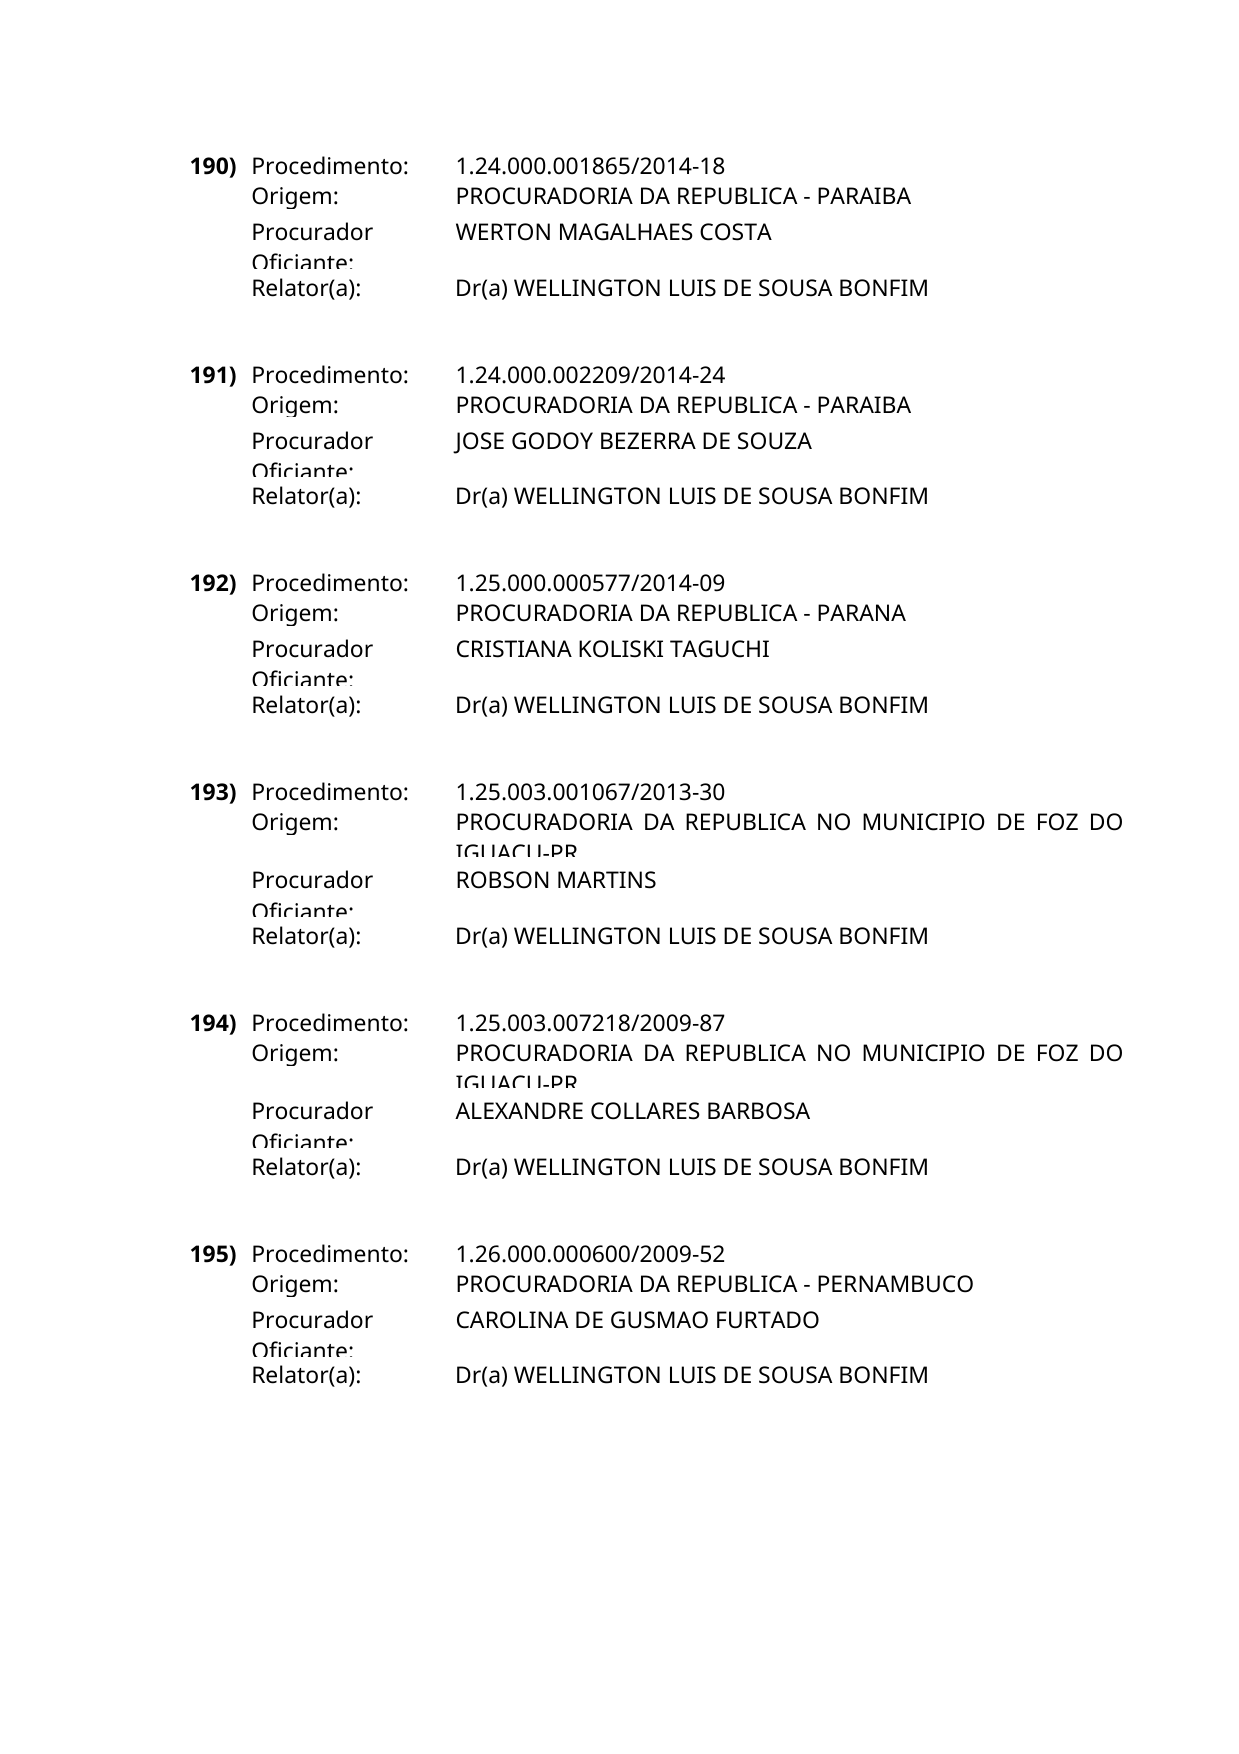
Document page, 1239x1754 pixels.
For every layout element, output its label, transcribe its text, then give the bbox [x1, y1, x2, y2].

table_cell [251, 302, 455, 358]
table_cell [455, 302, 1124, 358]
table_cell [0, 1065, 189, 1088]
table_cell [0, 920, 189, 950]
table_cell [1125, 806, 1239, 834]
table_cell [0, 806, 189, 834]
table_cell [0, 209, 189, 216]
table_cell [0, 1304, 189, 1355]
table_cell [0, 1088, 189, 1095]
table_cell Procurador Oficiante: [251, 1304, 455, 1356]
table_cell [0, 776, 189, 804]
table_cell [189, 633, 251, 684]
table_header Dr(a) WELLINGTON LUIS DE SOUSA BONFIM [455, 1151, 1122, 1179]
table_cell [0, 1268, 189, 1296]
table_cell 1.24.000.002209/2014-24 [455, 359, 1124, 387]
table_cell [251, 1296, 455, 1304]
table_cell [0, 389, 189, 417]
table_cell [189, 920, 251, 950]
table_cell [189, 389, 251, 417]
table_cell [1125, 1296, 1239, 1304]
table_cell [0, 150, 189, 178]
table_cell Procedimento: [251, 1238, 455, 1266]
table_cell [455, 626, 1124, 633]
table_cell [0, 597, 189, 626]
table_cell [189, 425, 251, 476]
table_cell [189, 834, 251, 857]
table_cell 194) [189, 1007, 251, 1035]
table_cell [0, 1037, 189, 1065]
table_cell [0, 272, 189, 302]
table_header Relator(a): [251, 689, 455, 717]
table_cell [189, 272, 251, 302]
table_cell 1.26.000.000600/2009-52 [455, 1238, 1124, 1266]
table_cell Origem: [251, 806, 455, 834]
table_cell [189, 417, 251, 424]
table_cell [0, 417, 189, 424]
table_cell Procurador Oficiante: [251, 1095, 455, 1148]
table_cell ALEXANDRE COLLARES BARBOSA [455, 1095, 1124, 1146]
table_cell [251, 417, 455, 424]
table_cell [1125, 180, 1239, 208]
table_cell [1125, 626, 1239, 633]
table_cell Procedimento: [251, 359, 455, 387]
table_cell [251, 510, 455, 567]
table_cell [1125, 1268, 1239, 1296]
table_cell [0, 302, 189, 358]
table_cell [0, 359, 189, 387]
table_cell [0, 1181, 189, 1238]
table_cell [455, 209, 1124, 216]
table_cell [189, 806, 251, 834]
table_cell CAROLINA DE GUSMAO FURTADO [455, 1304, 1124, 1355]
table_cell 191) [189, 359, 251, 387]
table_cell PROCURADORIA DA REPUBLICA - PARAIBA [455, 180, 1124, 208]
table_cell [0, 180, 189, 208]
table_cell PROCURADORIA DA REPUBLICA - PARANA [455, 597, 1124, 626]
table_cell [0, 567, 189, 596]
table_cell Origem: [251, 1268, 455, 1296]
table_cell [1125, 834, 1239, 857]
table_cell [455, 1088, 1124, 1095]
table_cell [1125, 1095, 1239, 1146]
table_cell Procurador Oficiante: [251, 633, 455, 686]
table_cell [189, 480, 251, 510]
table_cell [251, 834, 455, 857]
table_cell PROCURADORIA DA REPUBLICA - PERNAMBUCO [455, 1268, 1124, 1296]
table_cell [189, 1359, 251, 1389]
table_cell [189, 510, 251, 567]
table_cell 195) [189, 1238, 251, 1266]
table_cell [189, 1088, 251, 1095]
table_cell [189, 216, 251, 267]
table_cell [1125, 689, 1239, 719]
table_cell [189, 1095, 251, 1146]
table_cell [1125, 359, 1239, 387]
table_cell Procedimento: [251, 1007, 455, 1035]
table_cell [0, 1238, 189, 1266]
table_cell [1125, 633, 1239, 684]
table_cell [189, 597, 251, 626]
table_cell [189, 626, 251, 633]
table_cell [1125, 425, 1239, 476]
table_cell JOSE GODOY BEZERRA DE SOUZA [455, 425, 1124, 476]
table_cell [1125, 1181, 1239, 1238]
table_cell [189, 1181, 251, 1238]
table_cell [1125, 950, 1239, 1007]
table_cell [0, 1359, 189, 1389]
table_cell 193) [189, 776, 251, 804]
table_cell PROCURADORIA DA REPUBLICA NO MUNICIPIO DE FOZ DO IGUACU-PR [455, 806, 1124, 857]
table_cell [455, 719, 1124, 776]
table_header Dr(a) WELLINGTON LUIS DE SOUSA BONFIM [455, 920, 1122, 948]
table_cell [189, 1296, 251, 1304]
table_cell [0, 1151, 189, 1181]
table_cell 190) [189, 150, 251, 178]
table_cell [455, 857, 1124, 864]
table_cell [1125, 1151, 1239, 1181]
table_cell [0, 1007, 189, 1035]
table_cell Origem: [251, 597, 455, 626]
table_header [189, 0, 251, 150]
table_cell [0, 480, 189, 510]
table_cell CRISTIANA KOLISKI TAGUCHI [455, 633, 1124, 684]
table_cell [189, 1304, 251, 1355]
table_cell [251, 719, 455, 776]
table_cell [1125, 1238, 1239, 1266]
table_header [455, 0, 1124, 150]
table_cell [251, 950, 455, 1007]
table_cell [1125, 302, 1239, 358]
table_cell [0, 719, 189, 776]
table_cell 1.25.003.001067/2013-30 [455, 776, 1124, 804]
table_cell [189, 302, 251, 358]
table_header Relator(a): [251, 272, 455, 300]
table_cell [0, 689, 189, 719]
table_header [1125, 0, 1239, 150]
table_header Relator(a): [251, 480, 455, 509]
table_cell [189, 1037, 251, 1065]
table_cell [0, 864, 189, 915]
table_cell [455, 1181, 1124, 1238]
table_cell [1125, 1088, 1239, 1095]
table_cell [1125, 389, 1239, 417]
table_cell [1125, 1304, 1239, 1355]
table_cell [0, 834, 189, 857]
table_cell [1125, 480, 1239, 510]
table_header Dr(a) WELLINGTON LUIS DE SOUSA BONFIM [455, 1359, 1122, 1388]
table_cell [455, 417, 1124, 424]
table_cell [1125, 1007, 1239, 1035]
table_header [251, 0, 455, 150]
table_cell Procurador Oficiante: [251, 425, 455, 477]
table_cell [189, 1151, 251, 1181]
table_cell [1125, 510, 1239, 567]
table_cell [455, 1296, 1124, 1304]
table_cell [251, 857, 455, 864]
table_cell [1125, 597, 1239, 626]
table_cell 192) [189, 567, 251, 596]
table_cell [189, 857, 251, 864]
table_cell [1125, 216, 1239, 267]
table_cell [1125, 417, 1239, 424]
table_cell [189, 689, 251, 719]
table_cell [1125, 1359, 1239, 1389]
table_cell [1125, 1065, 1239, 1088]
table_cell WERTON MAGALHAES COSTA [455, 216, 1124, 267]
table_header Dr(a) WELLINGTON LUIS DE SOUSA BONFIM [455, 689, 1122, 717]
table_cell [189, 719, 251, 776]
table_header Relator(a): [251, 1359, 455, 1388]
table_cell [0, 425, 189, 476]
table_cell Origem: [251, 1037, 455, 1065]
table_cell [189, 180, 251, 208]
table_cell [0, 633, 189, 684]
table_cell PROCURADORIA DA REPUBLICA NO MUNICIPIO DE FOZ DO IGUACU-PR [455, 1037, 1124, 1088]
table_cell 1.25.003.007218/2009-87 [455, 1007, 1124, 1035]
table_cell Procedimento: [251, 567, 455, 596]
table_cell 1.25.000.000577/2014-09 [455, 567, 1124, 596]
table_cell [189, 209, 251, 216]
table_cell [1125, 864, 1239, 915]
table_cell [1125, 1037, 1239, 1065]
table_cell [189, 1065, 251, 1088]
table_cell [455, 510, 1124, 567]
table_cell [1125, 719, 1239, 776]
table_cell [189, 950, 251, 1007]
table_cell [251, 626, 455, 633]
table_header Relator(a): [251, 920, 455, 948]
table_cell Origem: [251, 180, 455, 208]
table_cell [0, 216, 189, 267]
table_cell [251, 1181, 455, 1238]
table_cell [1125, 150, 1239, 178]
table_cell [251, 1065, 455, 1088]
table_cell [1125, 776, 1239, 804]
table_cell [1125, 209, 1239, 216]
table_cell [0, 626, 189, 633]
table_cell [251, 209, 455, 216]
table_cell [0, 510, 189, 567]
table_cell Procedimento: [251, 150, 455, 178]
table_cell Procedimento: [251, 776, 455, 804]
table_cell [1125, 567, 1239, 596]
table_cell [1125, 857, 1239, 864]
table_cell [189, 864, 251, 915]
table_cell [251, 1088, 455, 1095]
table_header Relator(a): [251, 1151, 455, 1179]
table_header Dr(a) WELLINGTON LUIS DE SOUSA BONFIM [455, 272, 1122, 300]
table_header [0, 0, 189, 150]
table_header Dr(a) WELLINGTON LUIS DE SOUSA BONFIM [455, 480, 1122, 509]
table_cell 1.24.000.001865/2014-18 [455, 150, 1124, 178]
table_cell [189, 1268, 251, 1296]
table_cell [0, 1296, 189, 1304]
table_cell [0, 950, 189, 1007]
table_cell PROCURADORIA DA REPUBLICA - PARAIBA [455, 389, 1124, 417]
table_cell Procurador Oficiante: [251, 864, 455, 917]
table_cell [0, 857, 189, 864]
table_cell [1125, 920, 1239, 950]
table_cell Origem: [251, 389, 455, 417]
table_cell ROBSON MARTINS [455, 864, 1124, 915]
table_cell [0, 1095, 189, 1146]
table_cell [1125, 272, 1239, 302]
table_cell Procurador Oficiante: [251, 216, 455, 268]
table_cell [455, 950, 1124, 1007]
